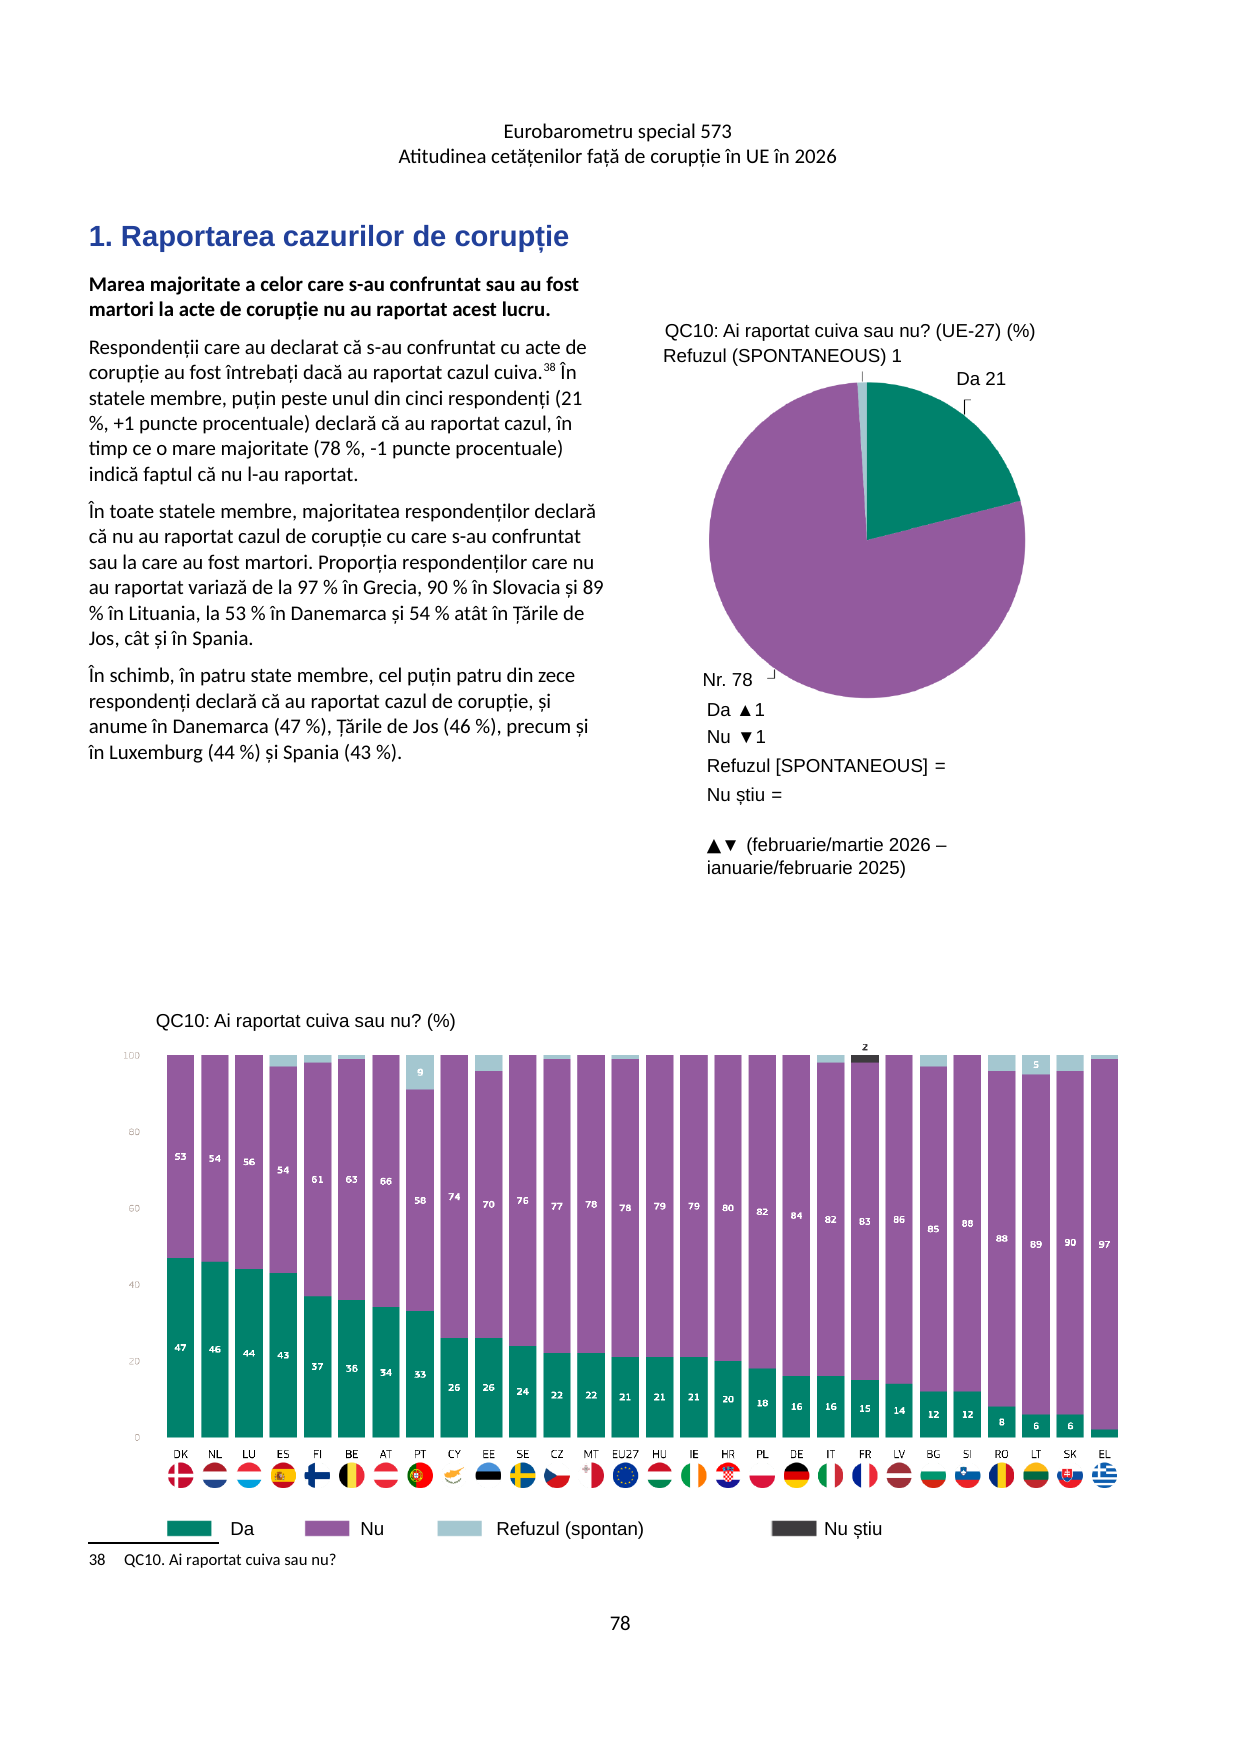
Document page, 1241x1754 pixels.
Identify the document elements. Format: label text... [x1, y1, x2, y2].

picture [705, 367, 1031, 702]
picture [162, 1510, 818, 1539]
text În schimb, în patru state membre, cel puțin patru din zece respondenți declară că au raportat cazul de corupție, și anume în Danemarca (47 %), Țările de Jos (46 %), precum și în Luxemburg (44 %) și Spania (43 %). [88, 663, 605, 764]
text QC10. Ai raportat cuiva sau nu? [88, 1549, 605, 1569]
picture [115, 1044, 1125, 1494]
subtitle 1. Raportarea cazurilor de corupție [88, 219, 605, 253]
text În toate statele membre, majoritatea respondenților declară că nu au raportat cazul de corupție cu care s-au confruntat sau la care au fost martori. Proporția respondenților care nu au raportat variază de la 97 % în Grecia, 90 % în Slovacia și 89 % în Lituania, la 53 % în Danemarca și 54 % atât în Țările de Jos, cât și în Spania. [88, 498, 605, 651]
text Marea majoritate a celor care s-au confruntat sau au fost martori la acte de corupție nu au raportat acest lucru. [88, 271, 605, 322]
text Respondenții care au declarat că s-au confruntat cu acte de corupție au fost întrebați dacă au raportat cazul cuiva. În statele membre, puțin peste unul din cinci respondenți (21 %, +1 puncte procentuale) declară că au raportat cazul, în timp ce o mare majoritate (78 %, -1 puncte procentuale) indică faptul că nu l-au raportat. [88, 334, 605, 486]
